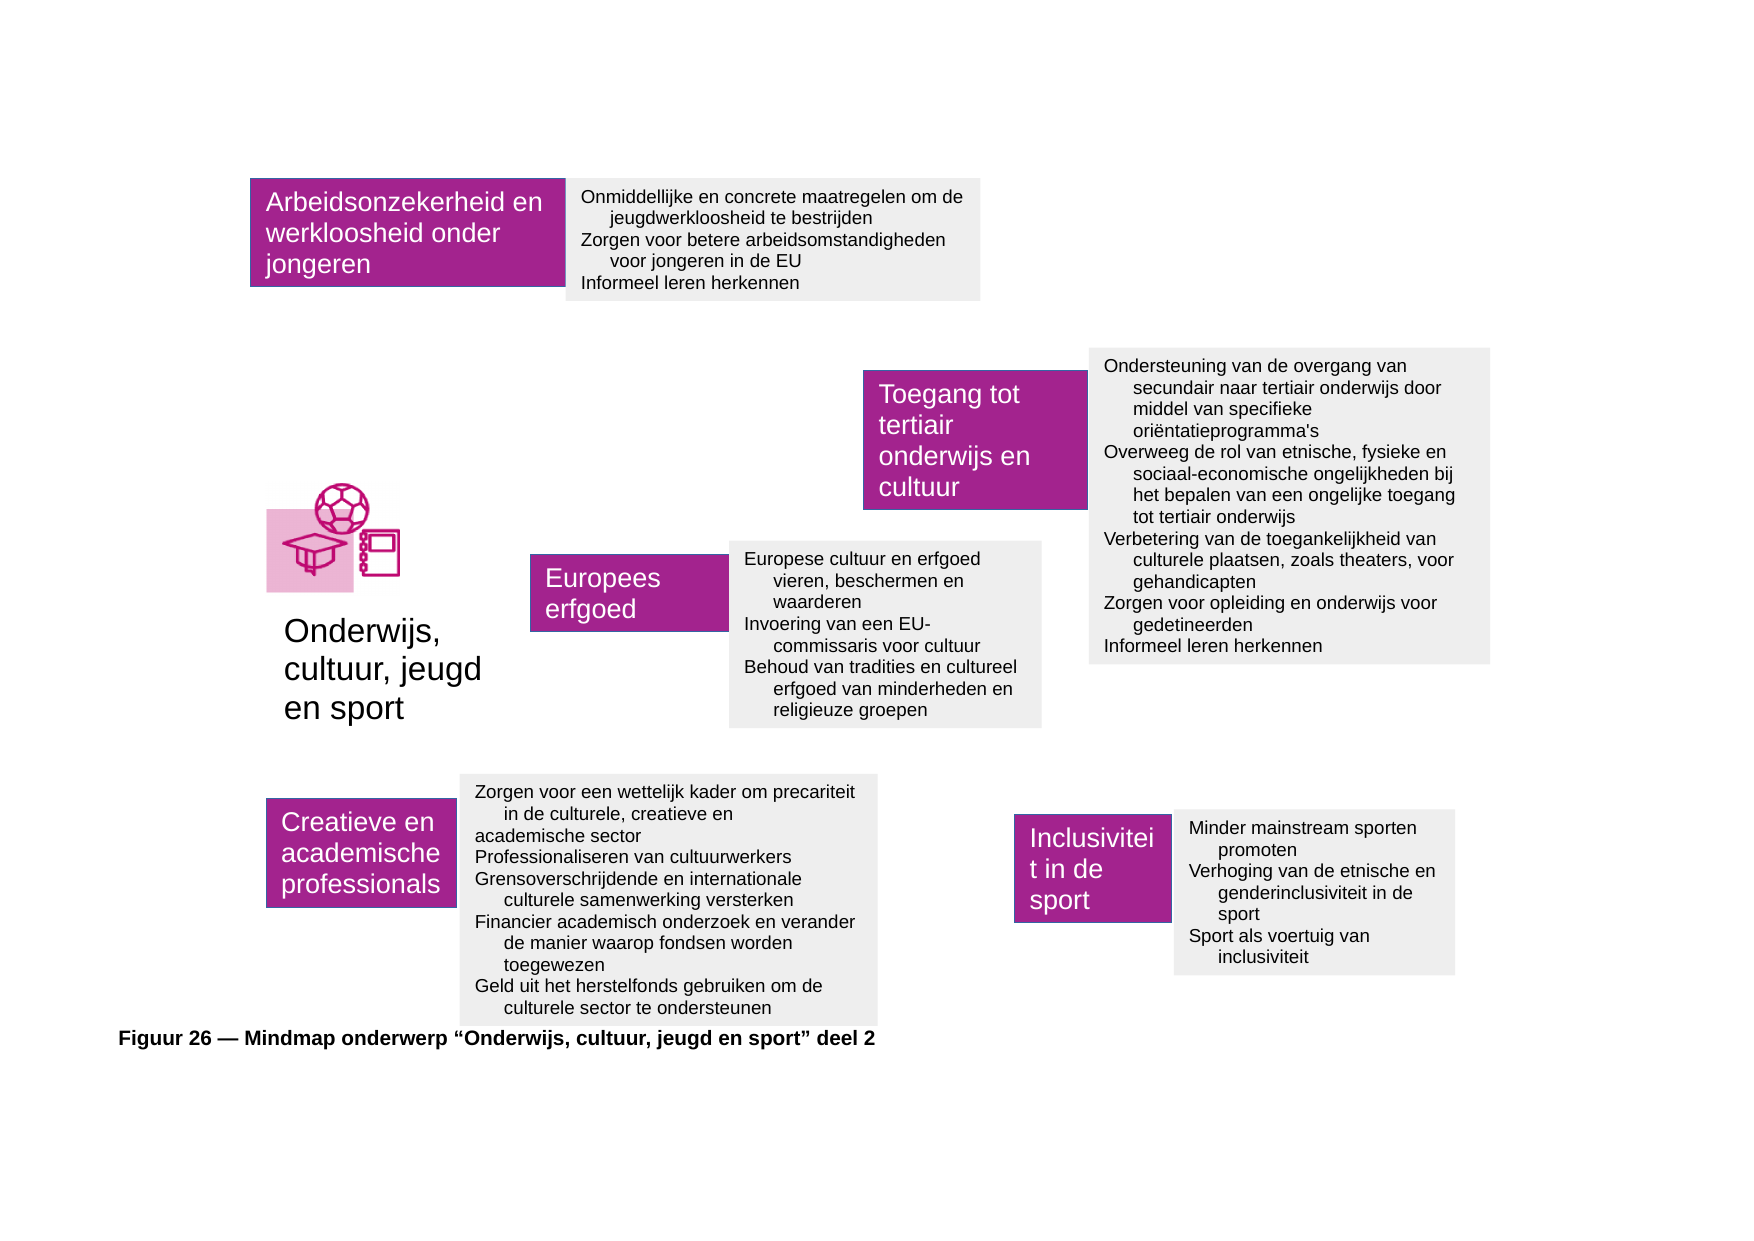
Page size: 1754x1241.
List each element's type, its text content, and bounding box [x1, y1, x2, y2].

picture [265, 481, 400, 596]
text Figuur 26 — Mindmap onderwerp “Onderwijs, cultuur, jeugd en sport” deel 2 [118, 191, 1623, 1050]
